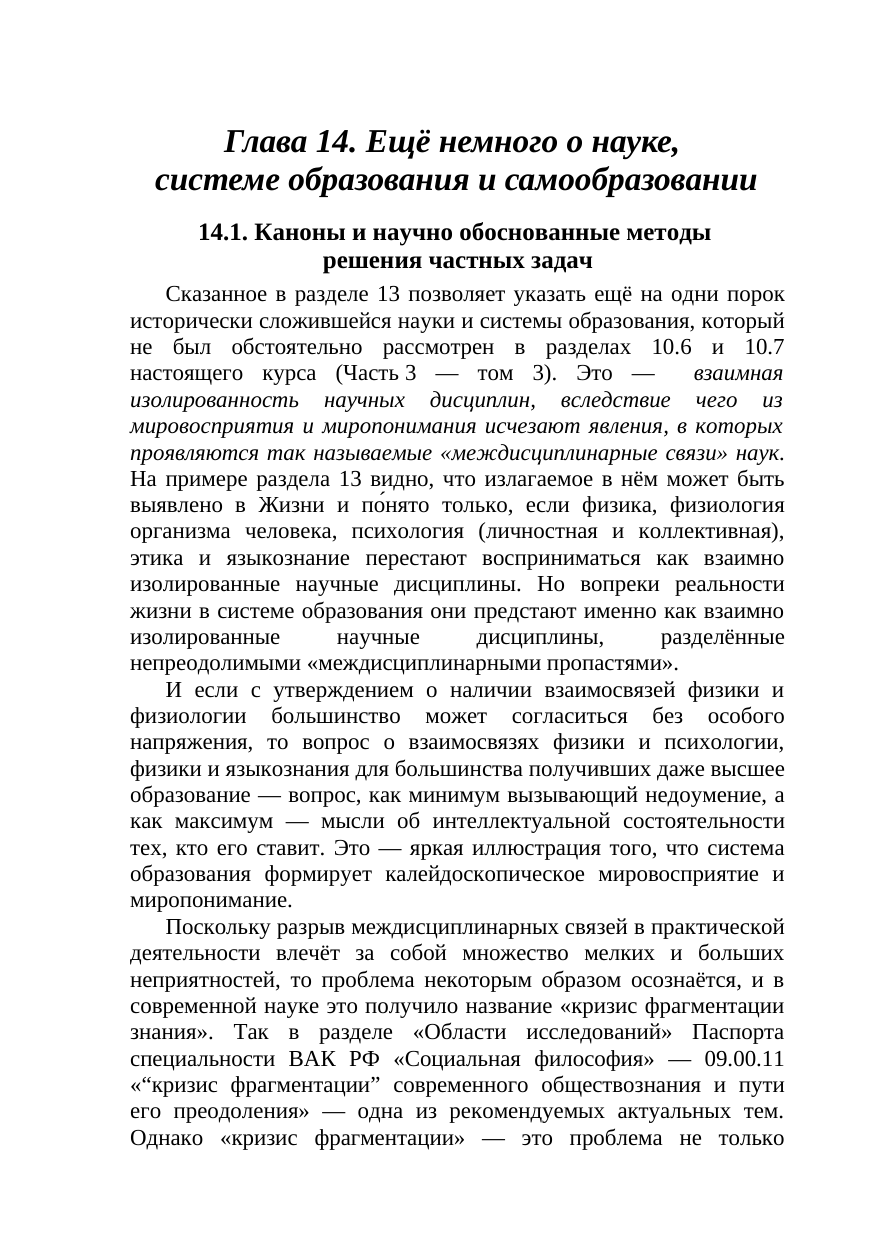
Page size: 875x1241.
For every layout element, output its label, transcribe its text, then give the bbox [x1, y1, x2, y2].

subtitle Глава 14. Ещё немного о науке, системе образования и самообразовании [130, 121, 786, 198]
text Сказанное в разделе 13 позволяет указать ещё на одни порок исторически сложившейся науки и системы образования, который не был обстоятельно рассмотрен в разделах 10.6 и 10.7 настоящего курса (Часть 3 — том 3). Это — взаимная изолированность научных дисциплин, вследствие чего из мировосприятия и миропонимания исчезают явления, в которых проявляются так называемые «междисциплинарные связи» наук. На примере раздела 13 видно, что излагаемое в нём может быть выявлено в Жизни и по́нято только, если физика, физиология организма человека, психология (личностная и коллективная), этика и языкознание перестают восприниматься как взаимно изолированные научные дисциплины. Но вопреки реальности жизни в системе образования они предстают именно как взаимно изолированные научные дисциплины, разделённые непреодолимыми «междисциплинарными пропастями». [130, 280, 786, 676]
subtitle 14.1. Каноны и научно обоснованные методы решения частных задач [130, 217, 786, 274]
text И если с утверждением о наличии взаимосвязей физики и физиологии большинство может согласиться без особого напряжения, то вопрос о взаимосвязях физики и психологии, физики и языкознания для большинства получивших даже высшее образование — вопрос, как минимум вызывающий недоумение, а как максимум — мысли об интеллектуальной состоятельности тех, кто его ставит. Это — яркая иллюстрация того, что система образования формирует калейдоскопическое мировосприятие и миропонимание. [130, 676, 786, 913]
text Поскольку разрыв междисциплинарных связей в практической деятельности влечёт за собой множество мелких и больших неприятностей, то проблема некоторым образом осознаётся, и в современной науке это получило название «кризис фрагментации знания». Так в разделе «Области исследований» Паспорта специальности ВАК РФ «Социальная философия» — 09.00.11 «“кризис фрагментации” современного обществознания и пути его преодоления» — одна из рекомендуемых актуальных тем. Однако «кризис фрагментации» — это проблема не только [130, 913, 786, 1150]
